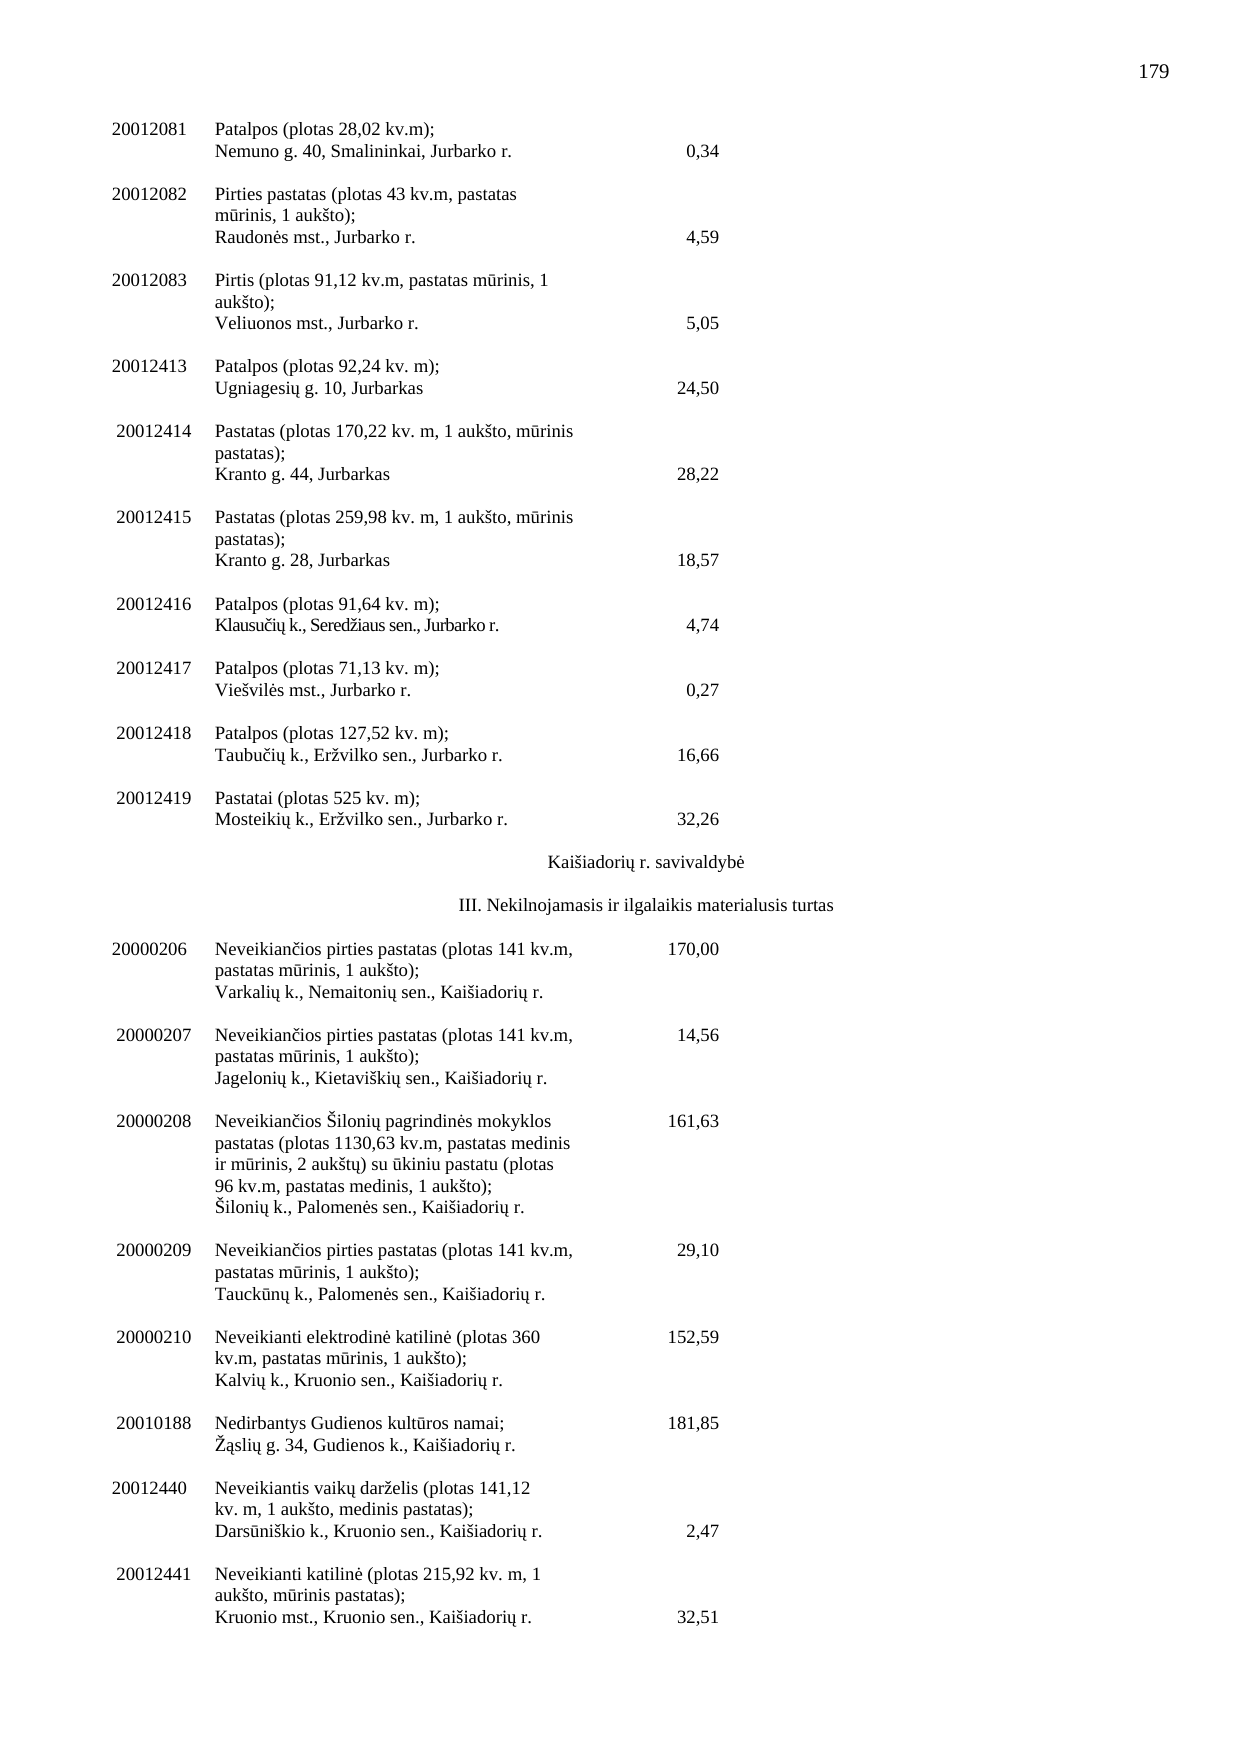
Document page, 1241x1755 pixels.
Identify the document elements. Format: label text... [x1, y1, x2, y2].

table_cell 20000210 [100, 1326, 203, 1412]
table_cell [735, 722, 853, 787]
table_cell [1104, 1239, 1192, 1326]
table_cell Pastatai (plotas 525 kv. m); Mosteikių k., Eržvilko sen., Jurbarko r. [203, 787, 587, 851]
table_cell [971, 118, 1104, 183]
table_cell Kaišiadorių r. savivaldybė [100, 851, 1192, 894]
table_cell Patalpos (plotas 71,13 kv. m); Viešvilės mst., Jurbarko r. [203, 657, 587, 722]
table_cell [1104, 183, 1192, 269]
table_cell [735, 269, 853, 355]
table_cell [853, 593, 971, 657]
table_cell [735, 1477, 853, 1563]
table_cell 20000209 [100, 1239, 203, 1326]
table_cell [1104, 722, 1192, 787]
table_cell Pirtis (plotas 91,12 kv.m, pastatas mūrinis, 1 aukšto); Veliuonos mst., Jurbarko r. [203, 269, 587, 355]
table_cell 20010188 [100, 1412, 203, 1477]
table_cell 20012413 [100, 355, 203, 420]
table_cell 20000206 [100, 938, 203, 1024]
table_cell [735, 787, 853, 851]
table_cell 20012414 [100, 420, 203, 506]
table_cell [971, 269, 1104, 355]
table_cell [1104, 593, 1192, 657]
table_cell [735, 506, 853, 592]
table_cell [971, 1563, 1104, 1649]
table_cell [1104, 269, 1192, 355]
table_cell [853, 938, 971, 1024]
table_cell 20012083 [100, 269, 203, 355]
table_cell [1104, 657, 1192, 722]
table_cell III. Nekilnojamasis ir ilgalaikis materialusis turtas [100, 894, 1192, 937]
table_cell 181,85 [587, 1412, 735, 1477]
table_cell [971, 1239, 1104, 1326]
table_cell [1104, 1477, 1192, 1563]
table_cell 24,50 [587, 355, 735, 420]
table_cell [971, 1326, 1104, 1412]
table_cell [971, 1412, 1104, 1477]
table_cell 20012415 [100, 506, 203, 592]
table_cell [971, 787, 1104, 851]
table_cell 20012416 [100, 593, 203, 657]
table_cell 170,00 [587, 938, 735, 1024]
table_cell [735, 420, 853, 506]
table_cell [853, 355, 971, 420]
table_cell [971, 593, 1104, 657]
table_cell [853, 420, 971, 506]
table_cell 4,59 [587, 183, 735, 269]
table_cell [735, 938, 853, 1024]
table_cell [971, 420, 1104, 506]
table_cell [1104, 506, 1192, 592]
table_cell Neveikiančios Šilonių pagrindinės mokyklos pastatas (plotas 1130,63 kv.m, pastatas medinis ir mūrinis, 2 aukštų) su ūkiniu pastatu (plotas 96 kv.m, pastatas medinis, 1 aukšto); Šilonių k., Palomenės sen., Kaišiadorių r. [203, 1110, 587, 1239]
table_cell [1104, 1563, 1192, 1649]
table_cell 0,34 [587, 118, 735, 183]
table_cell [1104, 1110, 1192, 1239]
table_cell [853, 657, 971, 722]
table_cell [853, 118, 971, 183]
table_cell [853, 1024, 971, 1110]
table_cell [1104, 1412, 1192, 1477]
table_cell 32,26 [587, 787, 735, 851]
table_cell Patalpos (plotas 28,02 kv.m); Nemuno g. 40, Smalininkai, Jurbarko r. [203, 118, 587, 183]
table_cell [853, 787, 971, 851]
table_cell 16,66 [587, 722, 735, 787]
table_cell [1104, 1326, 1192, 1412]
table_cell [1104, 787, 1192, 851]
table_cell 20012082 [100, 183, 203, 269]
table_cell [735, 1239, 853, 1326]
table_cell [735, 657, 853, 722]
table_cell [853, 1477, 971, 1563]
table_cell [735, 1563, 853, 1649]
table_cell [971, 1477, 1104, 1563]
table_cell 20012417 [100, 657, 203, 722]
table_cell Nedirbantys Gudienos kultūros namai; Žąslių g. 34, Gudienos k., Kaišiadorių r. [203, 1412, 587, 1477]
table_cell [735, 1024, 853, 1110]
table_cell 161,63 [587, 1110, 735, 1239]
table_cell 18,57 [587, 506, 735, 592]
table_cell [735, 118, 853, 183]
table_cell [735, 1110, 853, 1239]
table_cell [971, 938, 1104, 1024]
table_cell Neveikianti katilinė (plotas 215,92 kv. m, 1 aukšto, mūrinis pastatas); Kruonio mst., Kruonio sen., Kaišiadorių r. [203, 1563, 587, 1649]
table_cell Pastatas (plotas 259,98 kv. m, 1 aukšto, mūrinis pastatas); Kranto g. 28, Jurbarkas [203, 506, 587, 592]
table_cell [735, 593, 853, 657]
table_cell [971, 722, 1104, 787]
table_cell [971, 355, 1104, 420]
table_cell [735, 1412, 853, 1477]
table_cell [853, 269, 971, 355]
table_cell [1104, 1024, 1192, 1110]
table_cell [853, 1110, 971, 1239]
table_cell Neveikiantis vaikų darželis (plotas 141,12 kv. m, 1 aukšto, medinis pastatas); Darsūniškio k., Kruonio sen., Kaišiadorių r. [203, 1477, 587, 1563]
table_cell [853, 506, 971, 592]
table_cell 20012419 [100, 787, 203, 851]
table_cell [1104, 420, 1192, 506]
table_cell [735, 1326, 853, 1412]
table_cell Patalpos (plotas 91,64 kv. m); Klausučių k., Seredžiaus sen., Jurbarko r. [203, 593, 587, 657]
table_cell Pirties pastatas (plotas 43 kv.m, pastatas mūrinis, 1 aukšto); Raudonės mst., Jurbarko r. [203, 183, 587, 269]
table_cell 152,59 [587, 1326, 735, 1412]
table_cell [971, 183, 1104, 269]
table_cell 28,22 [587, 420, 735, 506]
table_cell [1104, 938, 1192, 1024]
table_cell 0,27 [587, 657, 735, 722]
table_cell Patalpos (plotas 127,52 kv. m); Taubučių k., Eržvilko sen., Jurbarko r. [203, 722, 587, 787]
table_cell Pastatas (plotas 170,22 kv. m, 1 aukšto, mūrinis pastatas); Kranto g. 44, Jurbarkas [203, 420, 587, 506]
table_cell [971, 1110, 1104, 1239]
table_cell 29,10 [587, 1239, 735, 1326]
table_cell [1104, 118, 1192, 183]
table_cell Neveikiančios pirties pastatas (plotas 141 kv.m, pastatas mūrinis, 1 aukšto); Tauckūnų k., Palomenės sen., Kaišiadorių r. [203, 1239, 587, 1326]
table_cell 4,74 [587, 593, 735, 657]
table_cell [1104, 355, 1192, 420]
table_cell [853, 1326, 971, 1412]
table_cell 20012081 [100, 118, 203, 183]
table_cell [853, 1563, 971, 1649]
table_cell 20000208 [100, 1110, 203, 1239]
table_cell 20012441 [100, 1563, 203, 1649]
table_cell 20000207 [100, 1024, 203, 1110]
table_cell 2,47 [587, 1477, 735, 1563]
table_cell Patalpos (plotas 92,24 kv. m); Ugniagesių g. 10, Jurbarkas [203, 355, 587, 420]
table_cell [735, 183, 853, 269]
table_cell Neveikiančios pirties pastatas (plotas 141 kv.m, pastatas mūrinis, 1 aukšto); Jagelonių k., Kietaviškių sen., Kaišiadorių r. [203, 1024, 587, 1110]
table_cell 32,51 [587, 1563, 735, 1649]
table_cell [853, 722, 971, 787]
table_cell 5,05 [587, 269, 735, 355]
table_cell 20012440 [100, 1477, 203, 1563]
table_cell [971, 506, 1104, 592]
table_cell Neveikianti elektrodinė katilinė (plotas 360 kv.m, pastatas mūrinis, 1 aukšto); Kalvių k., Kruonio sen., Kaišiadorių r. [203, 1326, 587, 1412]
table_cell [853, 183, 971, 269]
table_cell [971, 657, 1104, 722]
table_cell [971, 1024, 1104, 1110]
table_cell Neveikiančios pirties pastatas (plotas 141 kv.m, pastatas mūrinis, 1 aukšto); Varkalių k., Nemaitonių sen., Kaišiadorių r. [203, 938, 587, 1024]
table_cell [735, 355, 853, 420]
table_cell [853, 1239, 971, 1326]
table_cell [853, 1412, 971, 1477]
table_cell 20012418 [100, 722, 203, 787]
table_cell 14,56 [587, 1024, 735, 1110]
